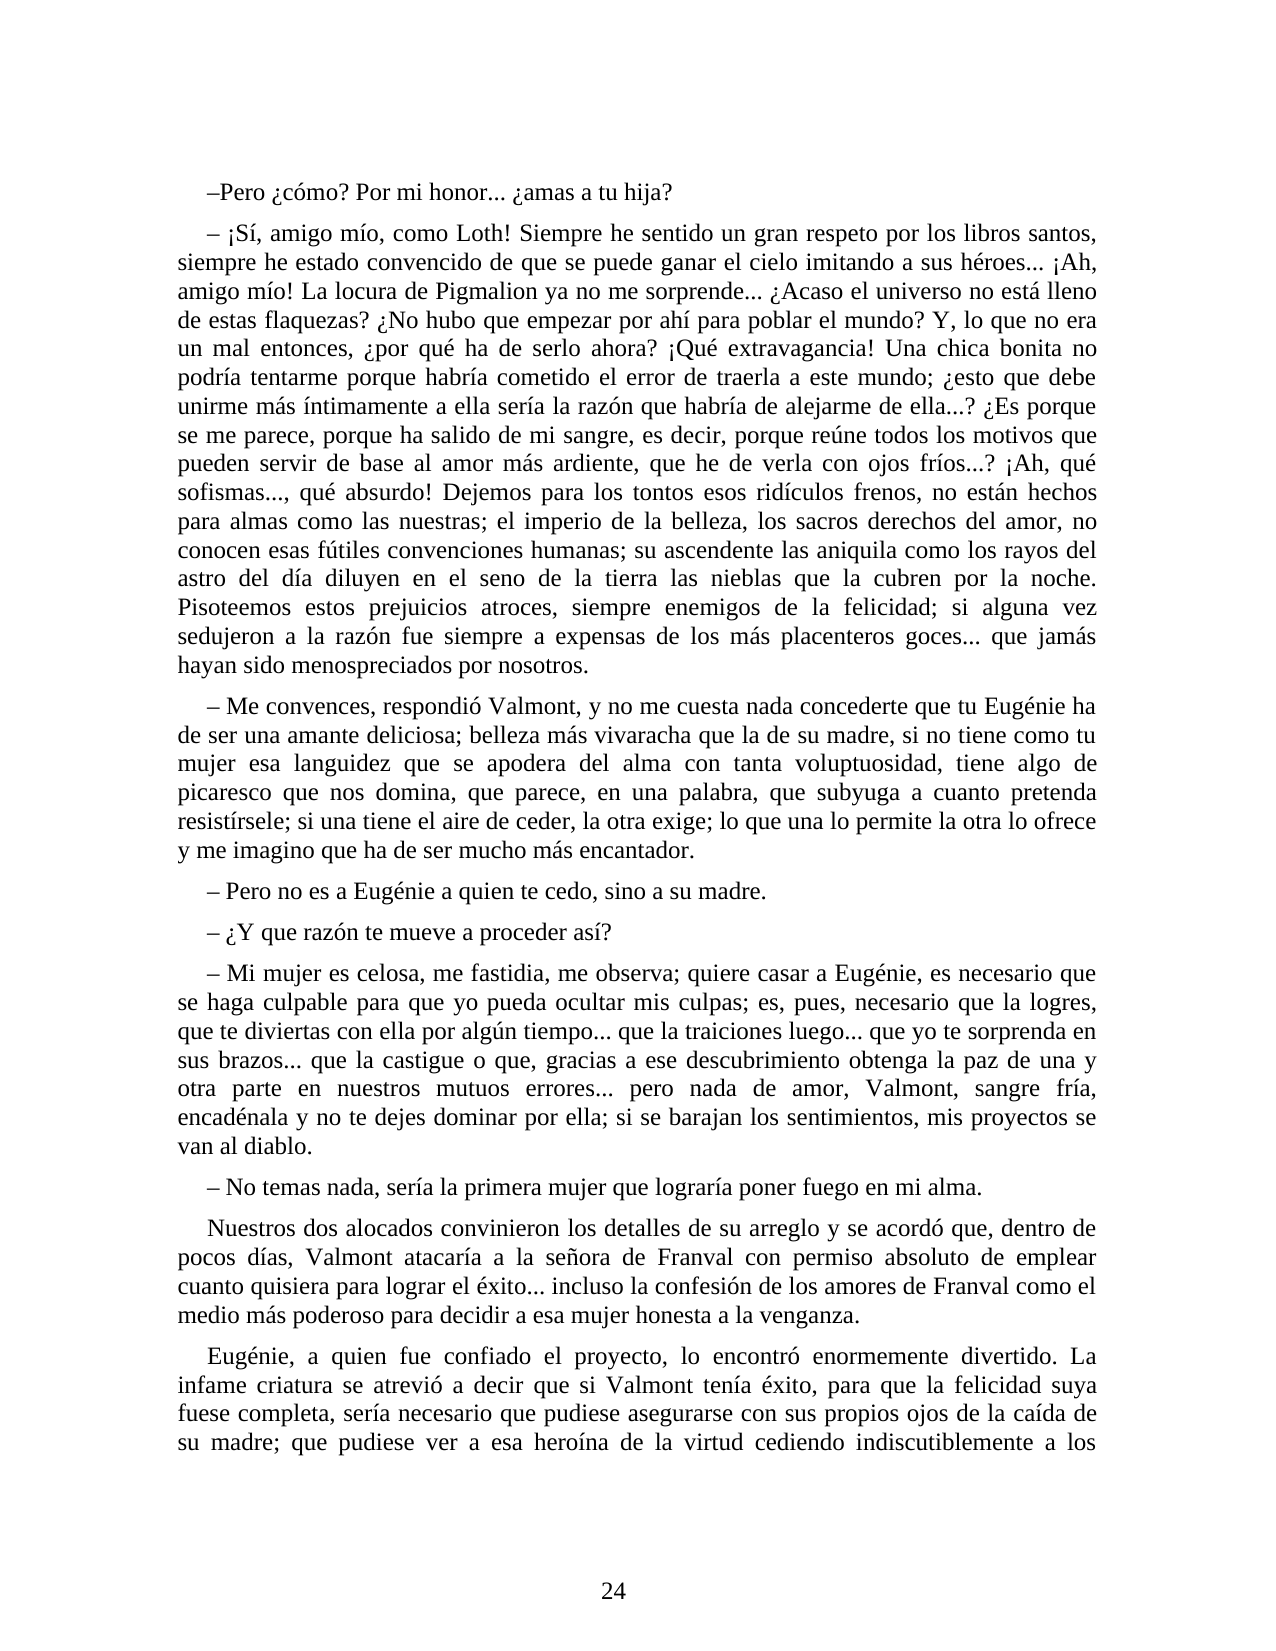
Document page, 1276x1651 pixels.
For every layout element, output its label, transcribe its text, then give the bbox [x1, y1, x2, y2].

text – ¿Y que razón te mueve a proceder así? [177, 917, 1098, 946]
text – No temas nada, sería la primera mujer que lograría poner fuego en mi alma. [177, 1172, 1098, 1201]
text – ¡Sí, amigo mío, como Loth! Siempre he sentido un gran respeto por los libros santos, siempre he estado convencido de que se puede ganar el cielo imitando a sus héroes... ¡Ah, amigo mío! La locura de Pigmalion ya no me sorprende... ¿Acaso el universo no está lleno de estas flaquezas? ¿No hubo que empezar por ahí para poblar el mundo? Y, lo que no era un mal entonces, ¿por qué ha de serlo ahora? ¡Qué extravagancia! Una chica bonita no podría tentarme porque habría cometido el error de traerla a este mundo; ¿esto que debe unirme más íntimamente a ella sería la razón que habría de alejarme de ella...? ¿Es porque se me parece, porque ha salido de mi sangre, es decir, porque reúne todos los motivos que pueden servir de base al amor más ardiente, que he de verla con ojos fríos...? ¡Ah, qué sofismas..., qué absurdo! Dejemos para los tontos esos ridículos frenos, no están hechos para almas como las nuestras; el imperio de la belleza, los sacros derechos del amor, no conocen esas fútiles convenciones humanas; su ascendente las aniquila como los rayos del astro del día diluyen en el seno de la tierra las nieblas que la cubren por la noche. Pisoteemos estos prejuicios atroces, siempre enemigos de la felicidad; si alguna vez sedujeron a la razón fue siempre a expensas de los más placenteros goces... que jamás hayan sido menospreciados por nosotros. [177, 218, 1098, 678]
text – Mi mujer es celosa, me fastidia, me observa; quiere casar a Eugénie, es necesario que se haga culpable para que yo pueda ocultar mis culpas; es, pues, necesario que la logres, que te diviertas con ella por algún tiempo... que la traiciones luego... que yo te sorprenda en sus brazos... que la castigue o que, gracias a ese descubrimiento obtenga la paz de una y otra parte en nuestros mutuos errores... pero nada de amor, Valmont, sangre fría, encadénala y no te dejes dominar por ella; si se barajan los sentimientos, mis proyectos se van al diablo. [177, 958, 1098, 1160]
text Eugénie, a quien fue confiado el proyecto, lo encontró enormemente divertido. La infame criatura se atrevió a decir que si Valmont tenía éxito, para que la felicidad suya fuese completa, sería necesario que pudiese asegurarse con sus propios ojos de la caída de su madre; que pudiese ver a esa heroína de la virtud cediendo indiscutiblemente a los [177, 1341, 1098, 1456]
text –Pero ¿cómo? Por mi honor... ¿amas a tu hija? [177, 177, 1098, 206]
text – Me convences, respondió Valmont, y no me cuesta nada concederte que tu Eugénie ha de ser una amante deliciosa; belleza más vivaracha que la de su madre, si no tiene como tu mujer esa languidez que se apodera del alma con tanta voluptuosidad, tiene algo de picaresco que nos domina, que parece, en una palabra, que subyuga a cuanto pretenda resistírsele; si una tiene el aire de ceder, la otra exige; lo que una lo permite la otra lo ofrece y me imagino que ha de ser mucho más encantador. [177, 691, 1098, 863]
text Nuestros dos alocados convinieron los detalles de su arreglo y se acordó que, dentro de pocos días, Valmont atacaría a la señora de Franval con permiso absoluto de emplear cuanto quisiera para lograr el éxito... incluso la confesión de los amores de Franval como el medio más poderoso para decidir a esa mujer honesta a la venganza. [177, 1213, 1098, 1328]
text – Pero no es a Eugénie a quien te cedo, sino a su madre. [177, 876, 1098, 905]
